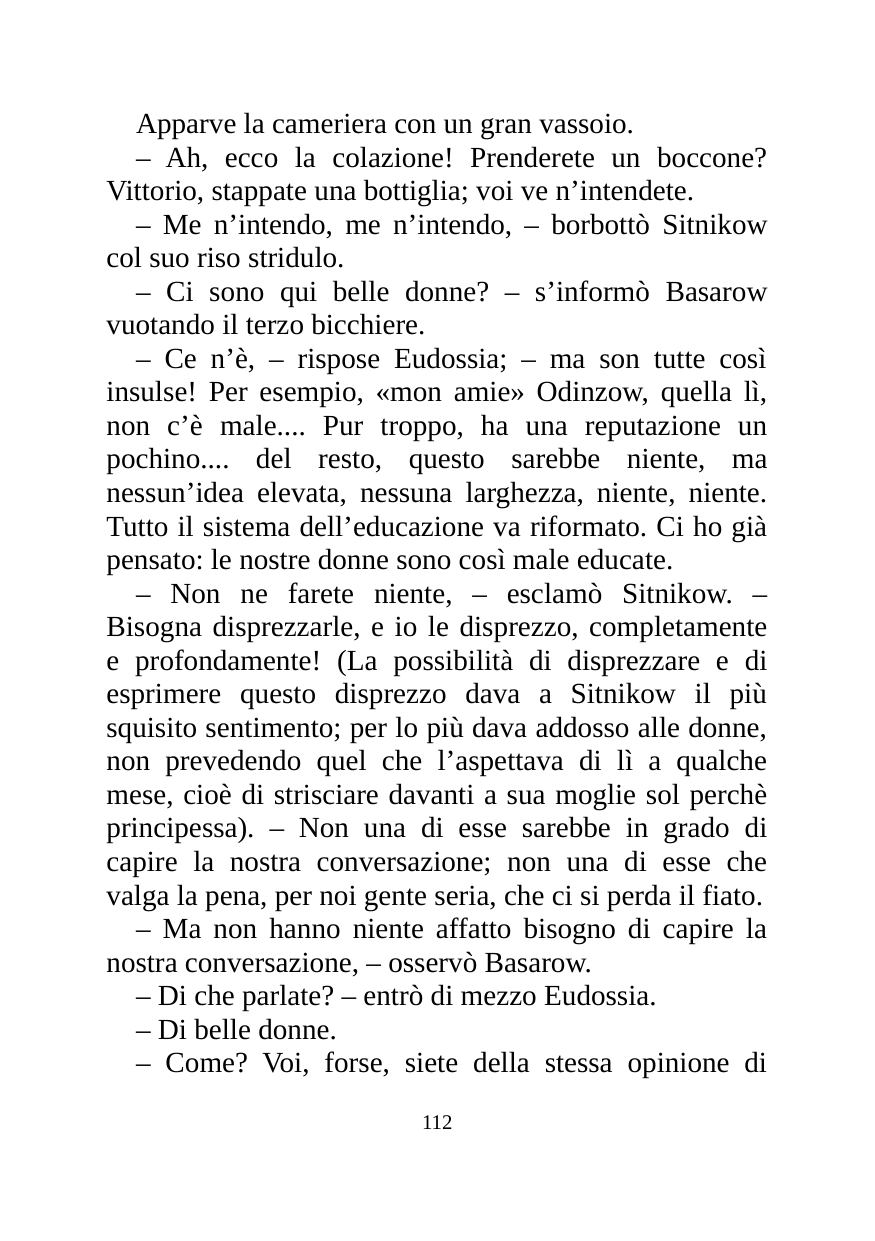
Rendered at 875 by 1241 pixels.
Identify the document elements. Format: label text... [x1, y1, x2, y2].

text – Come? Voi, forse, siete della stessa opinione di [106, 1045, 768, 1079]
text – Ah, ecco la colazione! Prenderete un boccone? Vittorio, stappate una bottiglia; voi ve n’intendete. [106, 140, 768, 207]
text Apparve la cameriera con un gran vassoio. [106, 106, 768, 140]
text – Di che parlate? – entrò di mezzo Eudossia. [106, 978, 768, 1012]
text – Ce n’è, – rispose Eudossia; – ma son tutte così insulse! Per esempio, «mon amie» Odinzow, quella lì, non c’è male.... Pur troppo, ha una reputazione un pochino.... del resto, questo sarebbe niente, ma nessun’idea elevata, nessuna larghezza, niente, niente. Tutto il sistema dell’educazione va riformato. Ci ho già pensato: le nostre donne sono così male educate. [106, 341, 768, 576]
text – Non ne farete niente, – esclamò Sitnikow. – Bisogna disprezzarle, e io le disprezzo, completamente e profondamente! (La possibilità di disprezzare e di esprimere questo disprezzo dava a Sitnikow il più squisito sentimento; per lo più dava addosso alle donne, non prevedendo quel che l’aspettava di lì a qualche mese, cioè di strisciare davanti a sua moglie sol perchè principessa). – Non una di esse sarebbe in grado di capire la nostra conversazione; non una di esse che valga la pena, per noi gente seria, che ci si perda il fiato. [106, 576, 768, 911]
text – Ci sono qui belle donne? – s’informò Basarow vuotando il terzo bicchiere. [106, 274, 768, 341]
text – Me n’intendo, me n’intendo, – borbottò Sitnikow col suo riso stridulo. [106, 207, 768, 274]
text – Di belle donne. [106, 1012, 768, 1045]
text – Ma non hanno niente affatto bisogno di capire la nostra conversazione, – osservò Basarow. [106, 911, 768, 978]
